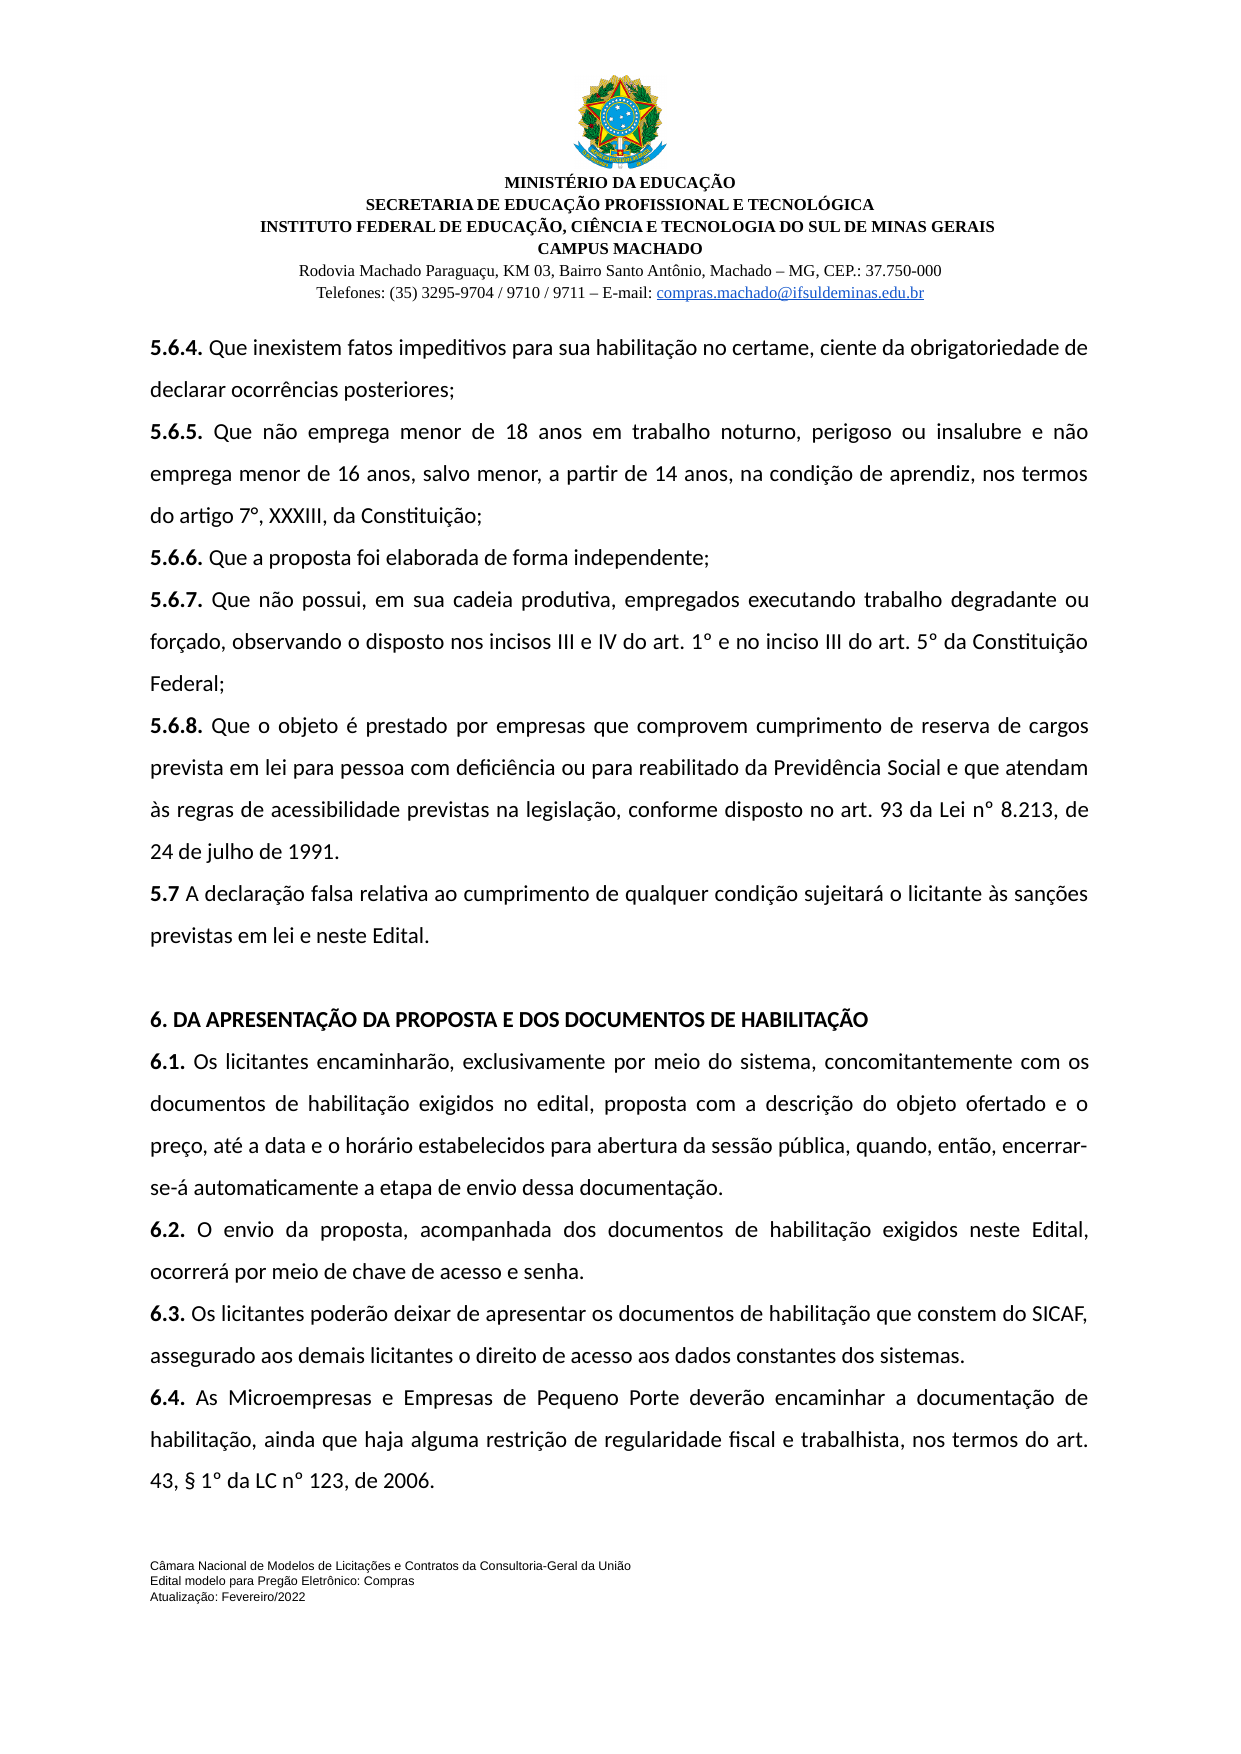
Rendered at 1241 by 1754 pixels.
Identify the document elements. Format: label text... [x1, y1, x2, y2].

text 6.2. O envio da proposta, acompanhada dos documentos de habilitação exigidos neste Edital, ocorrerá por meio de chave de acesso e senha. [150, 1215, 1090, 1285]
text 6.3. Os licitantes poderão deixar de apresentar os documentos de habilitação que constem do SICAF, assegurado aos demais licitantes o direito de acesso aos dados constantes dos sistemas. [150, 1299, 1090, 1369]
text 6.4. As Microempresas e Empresas de Pequeno Porte deverão encaminhar a documentação de habilitação, ainda que haja alguma restrição de regularidade fiscal e trabalhista, nos termos do art. 43, § 1º da LC nº 123, de 2006. [150, 1383, 1090, 1495]
picture [639, 150, 650, 156]
text 6. DA APRESENTAÇÃO DA PROPOSTA E DOS DOCUMENTOS DE HABILITAÇÃO [150, 1005, 1090, 1033]
text 5.6.5. Que não emprega menor de 18 anos em trabalho noturno, perigoso ou insalubre e não emprega menor de 16 anos, salvo menor, a partir de 14 anos, na condição de aprendiz, nos termos do artigo 7°, XXXIII, da Constituição; [150, 417, 1090, 529]
text 5.6.8. Que o objeto é prestado por empresas que comprovem cumprimento de reserva de cargos prevista em lei para pessoa com deficiência ou para reabilitado da Previdência Social e que atendam às regras de acessibilidade previstas na legislação, conforme disposto no art. 93 da Lei nº 8.213, de 24 de julho de 1991. [150, 711, 1090, 865]
text 5.7 A declaração falsa relativa ao cumprimento de qualquer condição sujeitará o licitante às sanções previstas em lei e neste Edital. [150, 879, 1090, 949]
text 6.1. Os licitantes encaminharão, exclusivamente por meio do sistema, concomitantemente com os documentos de habilitação exigidos no edital, proposta com a descrição do objeto ofertado e o preço, até a data e o horário estabelecidos para abertura da sessão pública, quando, então, encerrar-se-á automaticamente a etapa de envio dessa documentação. [150, 1047, 1090, 1201]
picture [573, 75, 667, 169]
text 5.6.6. Que a proposta foi elaborada de forma independente; [150, 543, 1090, 571]
text 5.6.4. Que inexistem fatos impeditivos para sua habilitação no certame, ciente da obrigatoriedade de declarar ocorrências posteriores; [150, 333, 1090, 403]
text 5.6.7. Que não possui, em sua cadeia produtiva, empregados executando trabalho degradante ou forçado, observando o disposto nos incisos III e IV do art. 1º e no inciso III do art. 5º da Constituição Federal; [150, 585, 1090, 697]
picture [613, 164, 628, 169]
